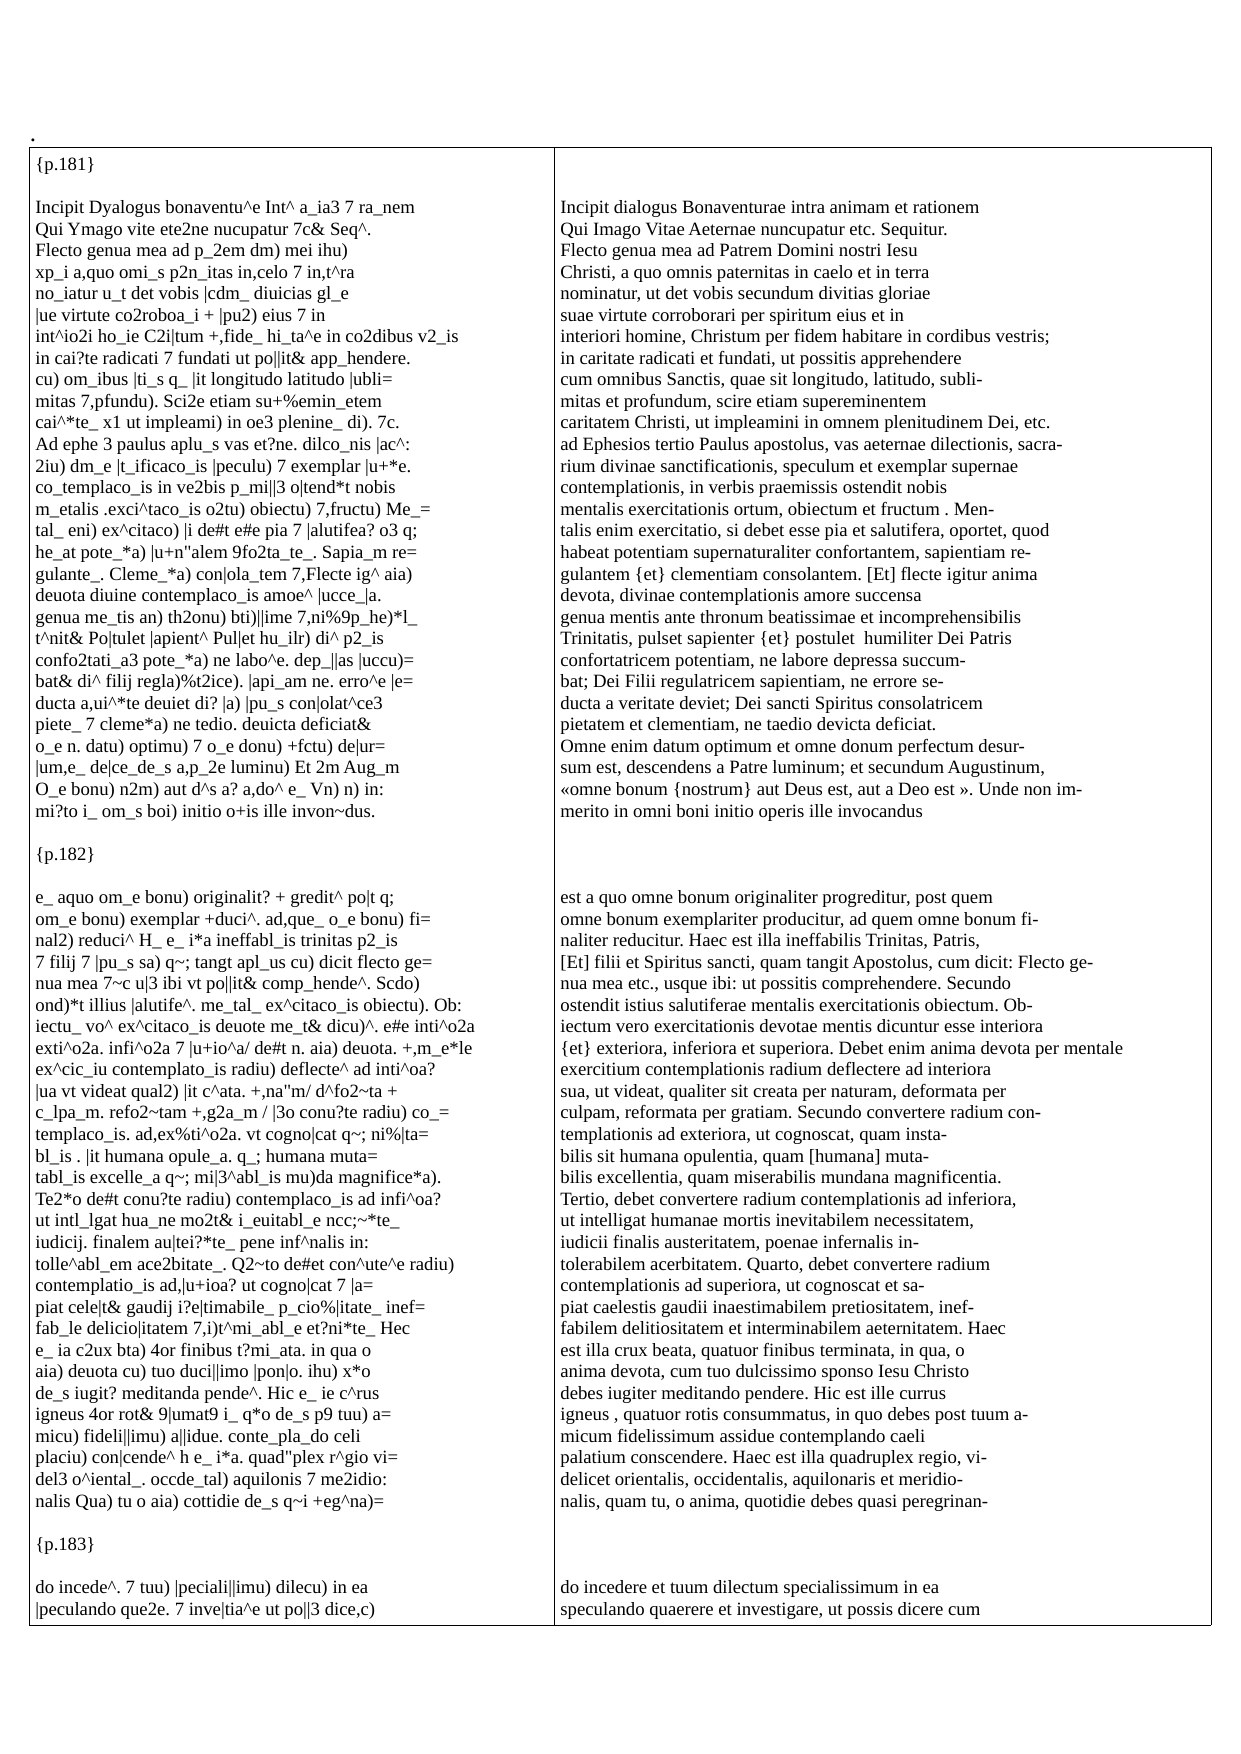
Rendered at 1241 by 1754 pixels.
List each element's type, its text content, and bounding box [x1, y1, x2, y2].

table_header {p.181} Incipit Dyalogus bonaventu^e Int^ a_ia3 7 ra_nem Qui Ymago vite ete2ne nucupatur 7c& Seq^. Flecto genua mea ad p_2em dm) mei ihu) xp_i a,quo omi_s p2n_itas in,celo 7 in,t^ra no_iatur u_t det vobis |cdm_ diuicias gl_e |ue virtute co2roboa_i + |pu2) eius 7 in int^io2i ho_ie C2i|tum +,fide_ hi_ta^e in co2dibus v2_is in cai?te radicati 7 fundati ut po||it& app_hendere. cu) om_ibus |ti_s q_ |it longitudo latitudo |ubli= mitas 7,pfundu). Sci2e etiam su+%emin_etem cai^*te_ x1 ut impleami) in oe3 plenine_ di). 7c. Ad ephe 3 paulus aplu_s vas et?ne. dilco_nis |ac^: 2iu) dm_e |t_ificaco_is |peculu) 7 exemplar |u+*e. co_templaco_is in ve2bis p_mi||3 o|tend*t nobis m_etalis .exci^taco_is o2tu) obiectu) 7,fructu) Me_= tal_ eni) ex^citaco) |i de#t e#e pia 7 |alutifea? o3 q; he_at pote_*a) |u+n"alem 9fo2ta_te_. Sapia_m re= gulante_. Cleme_*a) con|ola_tem 7,Flecte ig^ aia) deuota diuine contemplaco_is amoe^ |ucce_|a. genua me_tis an) th2onu) bti)||ime 7,ni%9p_he)*l_ t^nit& Po|tulet |apient^ Pul|et hu_ilr) di^ p2_is confo2tati_a3 pote_*a) ne labo^e. dep_||as |uccu)= bat& di^ filij regla)%t2ice). |api_am ne. erro^e |e= ducta a,ui^*te deuiet di? |a) |pu_s con|olat^ce3 piete_ 7 cleme*a) ne tedio. deuicta deficiat& o_e n. datu) optimu) 7 o_e donu) +fctu) de|ur= |um,e_ de|ce_de_s a,p_2e luminu) Et 2m Aug_m O_e bonu) n2m) aut d^s a? a,do^ e_ Vn) n) in: mi?to i_ om_s boi) initio o+is ille invon~dus. {p.182} e_ aquo om_e bonu) originalit? + gredit^ po|t q; om_e bonu) exemplar +duci^. ad,que_ o_e bonu) fi= nal2) reduci^ H_ e_ i*a ineffabl_is trinitas p2_is 7 filij 7 |pu_s sa) q~; tangt apl_us cu) dicit flecto ge= nua mea 7~c u|3 ibi vt po||it& comp_hende^. Scdo) ond)*t illius |alutife^. me_tal_ ex^citaco_is obiectu). Ob: iectu_ vo^ ex^citaco_is deuote me_t& dicu)^. e#e inti^o2a exti^o2a. infi^o2a 7 |u+io^a/ de#t n. aia) deuota. +,m_e*le ex^cic_iu contemplato_is radiu) deflecte^ ad inti^oa? |ua vt videat qual2) |it c^ata. +,na"m/ d^fo2~ta + c_lpa_m. refo2~tam +,g2a_m / |3o conu?te radiu) co_= templaco_is. ad,ex%ti^o2a. vt cogno|cat q~; ni%|ta= bl_is . |it humana opule_a. q_; humana muta= tabl_is excelle_a q~; mi|3^abl_is mu)da magnifice*a). Te2*o de#t conu?te radiu) contemplaco_is ad infi^oa? ut intl_lgat hua_ne mo2t& i_euitabl_e ncc;~*te_ iudicij. finalem au|tei?*te_ pene inf^nalis in: tolle^abl_em ace2bitate_. Q2~to de#et con^ute^e radiu) contemplatio_is ad,|u+ioa? ut cogno|cat 7 |a= piat cele|t& gaudij i?e|timabile_ p_cio%|itate_ inef= fab_le delicio|itatem 7,i)t^mi_abl_e et?ni*te_ Hec e_ ia c2ux bta) 4or finibus t?mi_ata. in qua o aia) deuota cu) tuo duci||imo |pon|o. ihu) x*o de_s iugit? meditanda pende^. Hic e_ ie c^rus igneus 4or rot& 9|umat9 i_ q*o de_s p9 tuu) a= micu) fideli||imu) a||idue. conte_pla_do celi placiu) con|cende^ h e_ i*a. quad"plex r^gio vi= del3 o^iental_. occde_tal) aquilonis 7 me2idio: nalis Qua) tu o aia) cottidie de_s q~i +eg^na)= {p.183} do incede^. 7 tuu) |peciali||imu) dilecu) in ea |peculando que2e. 7 inve|tia^e ut po||3 dice,c) [30, 148, 554, 1625]
text . [29, 118, 1211, 147]
table_header Incipit dialogus Bonaventurae intra animam et rationem Qui Imago Vitae Aeternae nuncupatur etc. Sequitur. Flecto genua mea ad Patrem Domini nostri Iesu Christi, a quo omnis paternitas in caelo et in terra nominatur, ut det vobis secundum divitias gloriae suae virtute corroborari per spiritum eius et in interiori homine, Christum per fidem habitare in cordibus vestris; in caritate radicati et fundati, ut possitis apprehendere cum omnibus Sanctis, quae sit longitudo, latitudo, subli- mitas et profundum, scire etiam supereminentem caritatem Christi, ut impleamini in omnem plenitudinem Dei, etc. ad Ephesios tertio Paulus apostolus, vas aeternae dilectionis, sacra- rium divinae sanctificationis, speculum et exemplar supernae contemplationis, in verbis praemissis ostendit nobis mentalis exercitationis ortum, obiectum et fructum . Men- talis enim exercitatio, si debet esse pia et salutifera, oportet, quod habeat potentiam supernaturaliter confortantem, sapientiam re- gulantem {et} clementiam consolantem. [Et] flecte igitur anima devota, divinae contemplationis amore succensa genua mentis ante thronum beatissimae et incomprehensibilis Trinitatis, pulset sapienter {et} postulet humiliter Dei Patris confortatricem potentiam, ne labore depressa succum- bat; Dei Filii regulatricem sapientiam, ne errore se- ducta a veritate deviet; Dei sancti Spiritus consolatricem pietatem et clementiam, ne taedio devicta deficiat. Omne enim datum optimum et omne donum perfectum desur- sum est, descendens a Patre luminum; et secundum Augustinum, «omne bonum {nostrum} aut Deus est, aut a Deo est ». Unde non im- merito in omni boni initio operis ille invocandus est a quo omne bonum originaliter progreditur, post quem omne bonum exemplariter producitur, ad quem omne bonum fi- naliter reducitur. Haec est illa ineffabilis Trinitas, Patris, [Et] filii et Spiritus sancti, quam tangit Apostolus, cum dicit: Flecto ge- nua mea etc., usque ibi: ut possitis comprehendere. Secundo ostendit istius salutiferae mentalis exercitationis obiectum. Ob- iectum vero exercitationis devotae mentis dicuntur esse interiora {et} exteriora, inferiora et superiora. Debet enim anima devota per mentale exercitium contemplationis radium deflectere ad interiora sua, ut videat, qualiter sit creata per naturam, deformata per culpam, reformata per gratiam. Secundo convertere radium con- templationis ad exteriora, ut cognoscat, quam insta- bilis sit humana opulentia, quam [humana] muta- bilis excellentia, quam miserabilis mundana magnificentia. Tertio, debet convertere radium contemplationis ad inferiora, ut intelligat humanae mortis inevitabilem necessitatem, iudicii finalis austeritatem, poenae infernalis in- tolerabilem acerbitatem. Quarto, debet convertere radium contemplationis ad superiora, ut cognoscat et sa- piat caelestis gaudii inaestimabilem pretiositatem, inef- fabilem delitiositatem et interminabilem aeternitatem. Haec est illa crux beata, quatuor finibus terminata, in qua, o anima devota, cum tuo dulcissimo sponso Iesu Christo debes iugiter meditando pendere. Hic est ille currus igneus , quatuor rotis consummatus, in quo debes post tuum a- micum fidelissimum assidue contemplando caeli palatium conscendere. Haec est illa quadruplex regio, vi- delicet orientalis, occidentalis, aquilonaris et meridio- nalis, quam tu, o anima, quotidie debes quasi peregrinan- do incedere et tuum dilectum specialissimum in ea speculando quaerere et investigare, ut possis dicere cum [555, 148, 1211, 1625]
